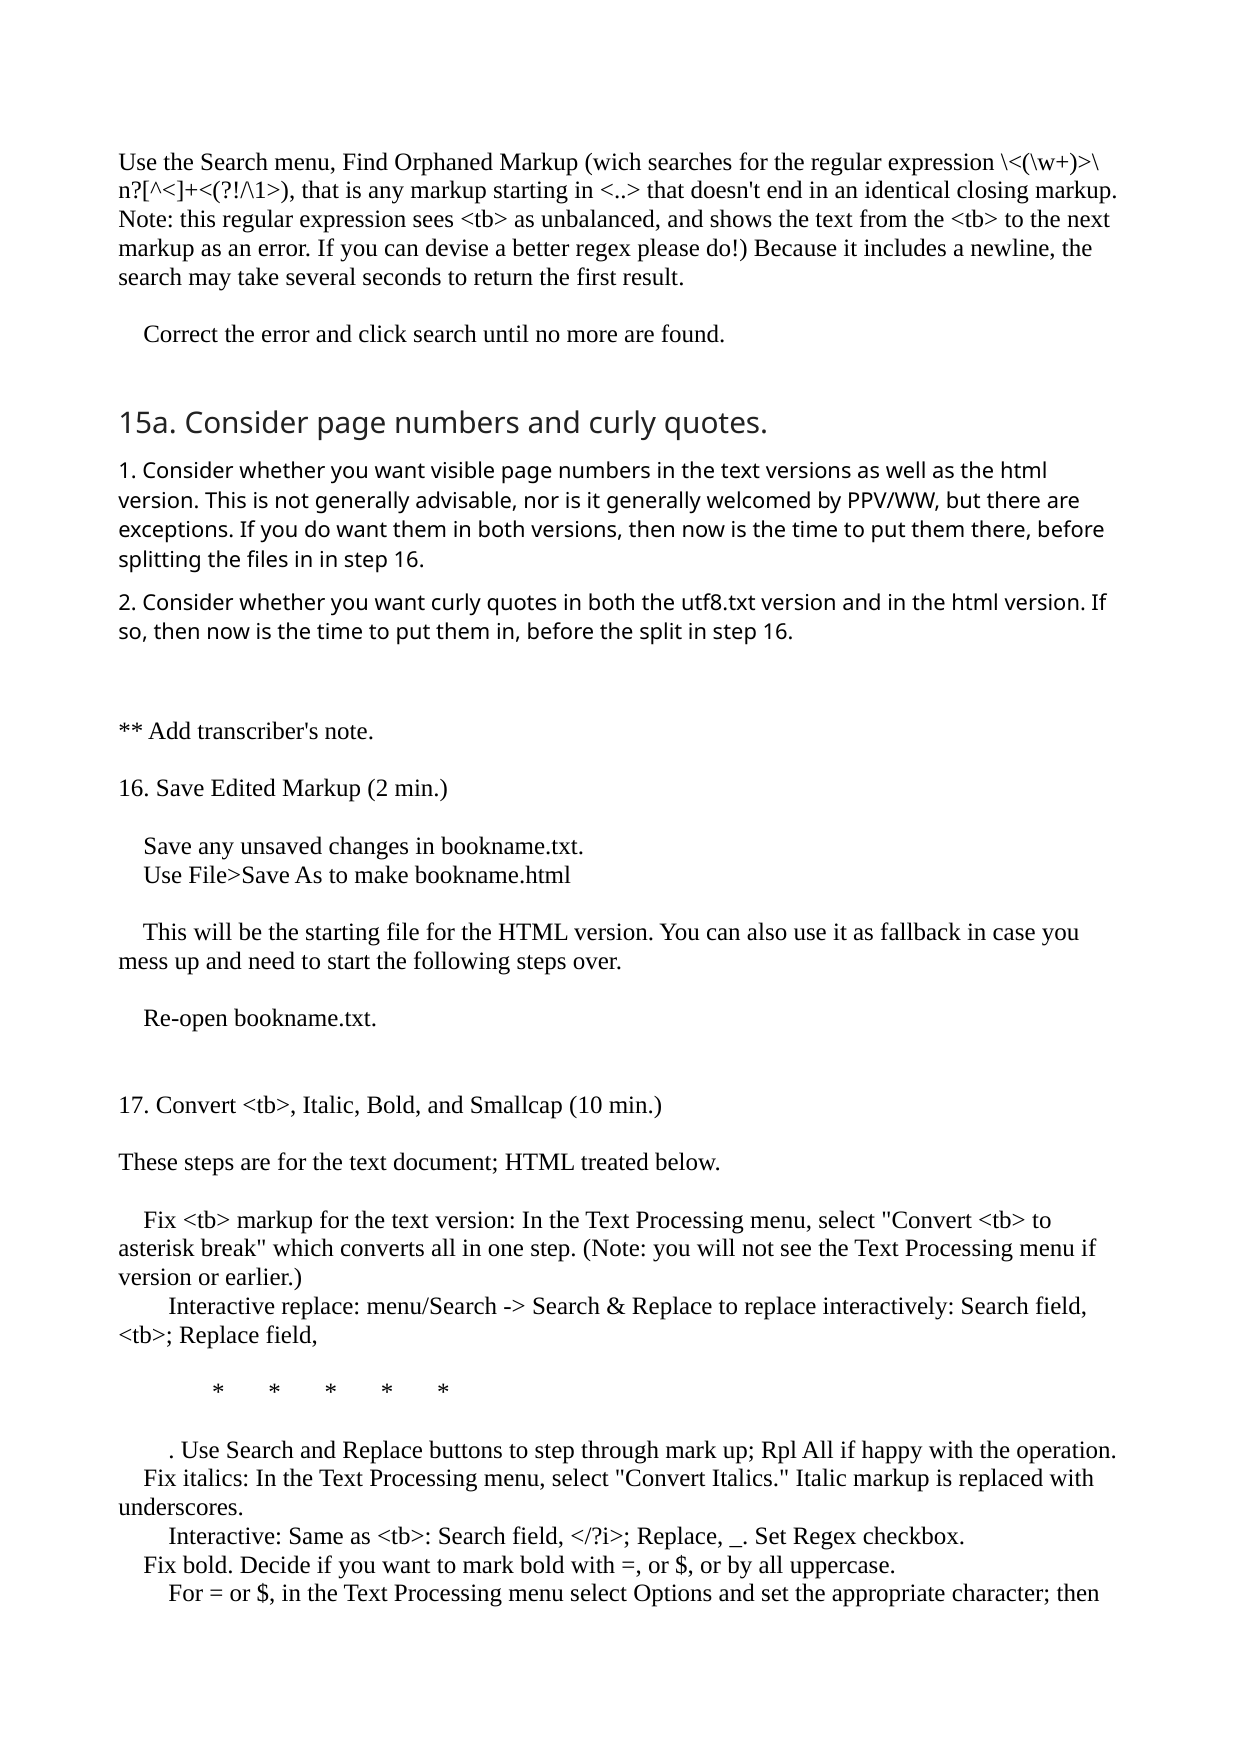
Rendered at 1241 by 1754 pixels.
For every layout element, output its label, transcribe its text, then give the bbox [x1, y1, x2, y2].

text 16. Save Edited Markup (2 min.) [118, 773, 1122, 802]
text Interactive replace: menu/Search -> Search & Replace to replace interactively: Search field, <tb>; Replace field, [118, 1291, 1122, 1348]
text Use File>Save As to make bookname.html [118, 860, 1122, 888]
text 1. Consider whether you want visible page numbers in the text versions as well as the html version. This is not generally advisable, nor is it generally welcomed by PPV/WW, but there are exceptions. If you do want them in both versions, then now is the time to put them there, before splitting the files in in step 16. [118, 455, 1122, 574]
text Use the Search menu, Find Orphaned Markup (wich searches for the regular expression \<(\w+)>\n?[^<]+<(?!/\1>), that is any markup starting in <..> that doesn't end in an identical closing markup. Note: this regular expression sees <tb> as unbalanced, and shows the text from the <tb> to the next markup as an error. If you can devise a better regex please do!) Because it includes a newline, the search may take several seconds to return the first result. [118, 147, 1122, 291]
text Fix <tb> markup for the text version: In the Text Processing menu, select "Convert <tb> to asterisk break" which converts all in one step. (Note: you will not see the Text Processing menu if version or earlier.) [118, 1205, 1122, 1291]
text Save any unsaved changes in bookname.txt. [118, 831, 1122, 860]
text Interactive: Same as <tb>: Search field, </?i>; Replace, _. Set Regex checkbox. [118, 1521, 1122, 1550]
text . Use Search and Replace buttons to step through mark up; Rpl All if happy with the operation. [118, 1435, 1122, 1463]
text 2. Consider whether you want curly quotes in both the utf8.txt version and in the html version. If so, then now is the time to put them in, before the split in step 16. [118, 586, 1122, 646]
text Re-open bookname.txt. [118, 1003, 1122, 1032]
text This will be the starting file for the HTML version. You can also use it as fallback in case you mess up and need to start the following steps over. [118, 917, 1122, 975]
text Fix bold. Decide if you want to mark bold with =, or $, or by all uppercase. [118, 1550, 1122, 1578]
text For = or $, in the Text Processing menu select Options and set the appropriate character; then [118, 1578, 1122, 1607]
text These steps are for the text document; HTML treated below. [118, 1147, 1122, 1176]
text Correct the error and click search until no more are found. [118, 319, 1122, 348]
subtitle 15a. Consider page numbers and curly quotes. [118, 402, 1122, 442]
text * * * * * [118, 1377, 1122, 1406]
text Fix italics: In the Text Processing menu, select "Convert Italics." Italic markup is replaced with underscores. [118, 1463, 1122, 1521]
text ** Add transcriber's note. [118, 716, 1122, 745]
text 17. Convert <tb>, Italic, Bold, and Smallcap (10 min.) [118, 1090, 1122, 1118]
